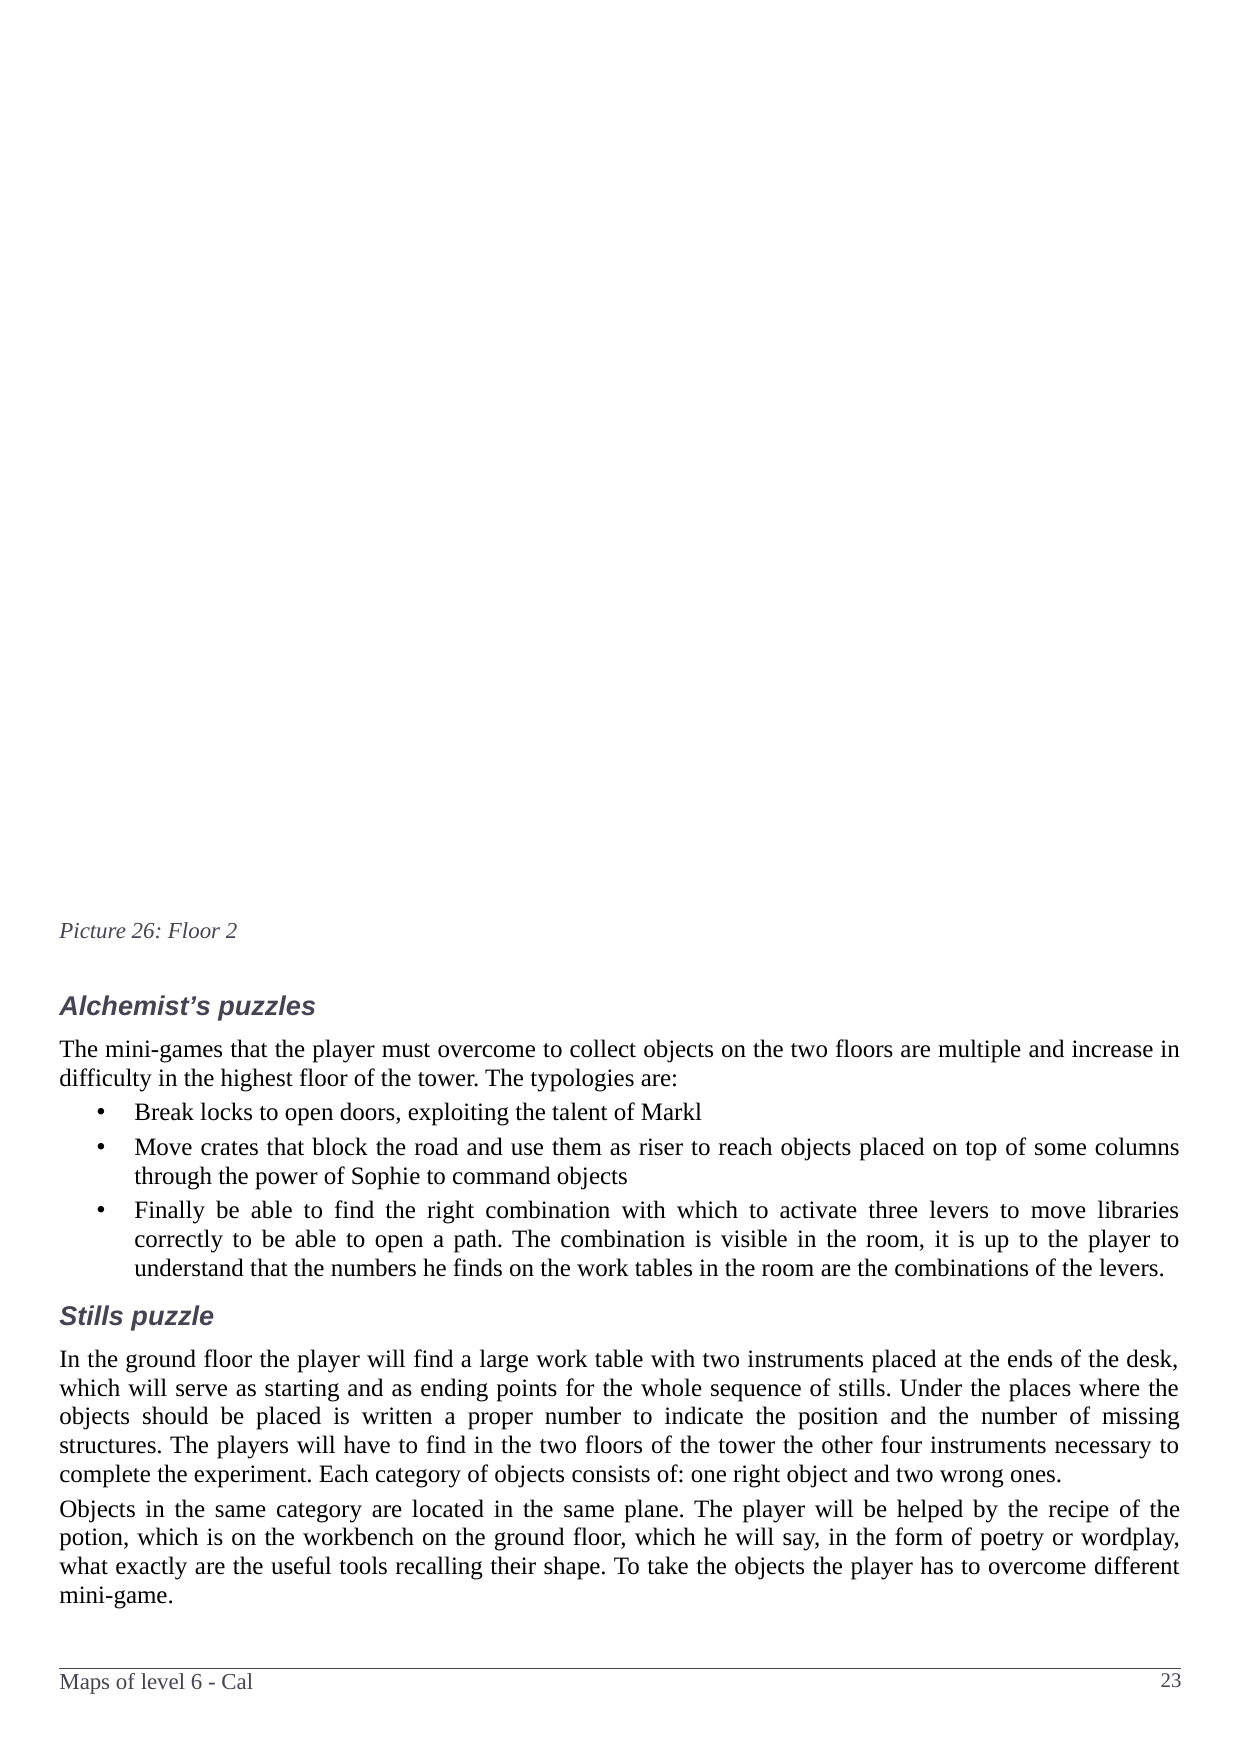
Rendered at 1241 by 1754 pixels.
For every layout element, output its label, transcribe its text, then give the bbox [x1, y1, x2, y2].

list Break locks to open doors, exploiting the talent of Markl [97, 1097, 1181, 1126]
text In the ground floor the player will find a large work table with two instruments placed at the ends of the desk, which will serve as starting and as ending points for the whole sequence of stills. Under the places where the objects should be placed is written a proper number to indicate the position and the number of missing structures. The players will have to find in the two floors of the tower the other four instruments necessary to complete the experiment. Each category of objects consists of: one right object and two wrong ones. [59, 1344, 1181, 1488]
subtitle Stills puzzle [59, 1300, 1181, 1331]
list Move crates that block the road and use them as riser to reach objects placed on top of some columns through the power of Sophie to command objects [97, 1132, 1181, 1189]
list Finally be able to find the right combination with which to activate three levers to move libraries correctly to be able to open a path. The combination is visible in the room, it is up to the player to understand that the numbers he finds on the work tables in the room are the combinations of the levers. [97, 1196, 1181, 1282]
table_cell [59, 59, 1181, 978]
text The mini-games that the player must overcome to collect objects on the two floors are multiple and increase in difficulty in the highest floor of the tower. The typologies are: [59, 1034, 1181, 1091]
subtitle Alchemist’s puzzles [59, 990, 1181, 1021]
table_cell [64, 924, 70, 931]
text Objects in the same category are located in the same plane. The player will be helped by the recipe of the potion, which is on the workbench on the ground floor, which he will say, in the form of poetry or wordplay, what exactly are the useful tools recalling their shape. To take the objects the player has to overcome different mini-game. [59, 1494, 1181, 1609]
